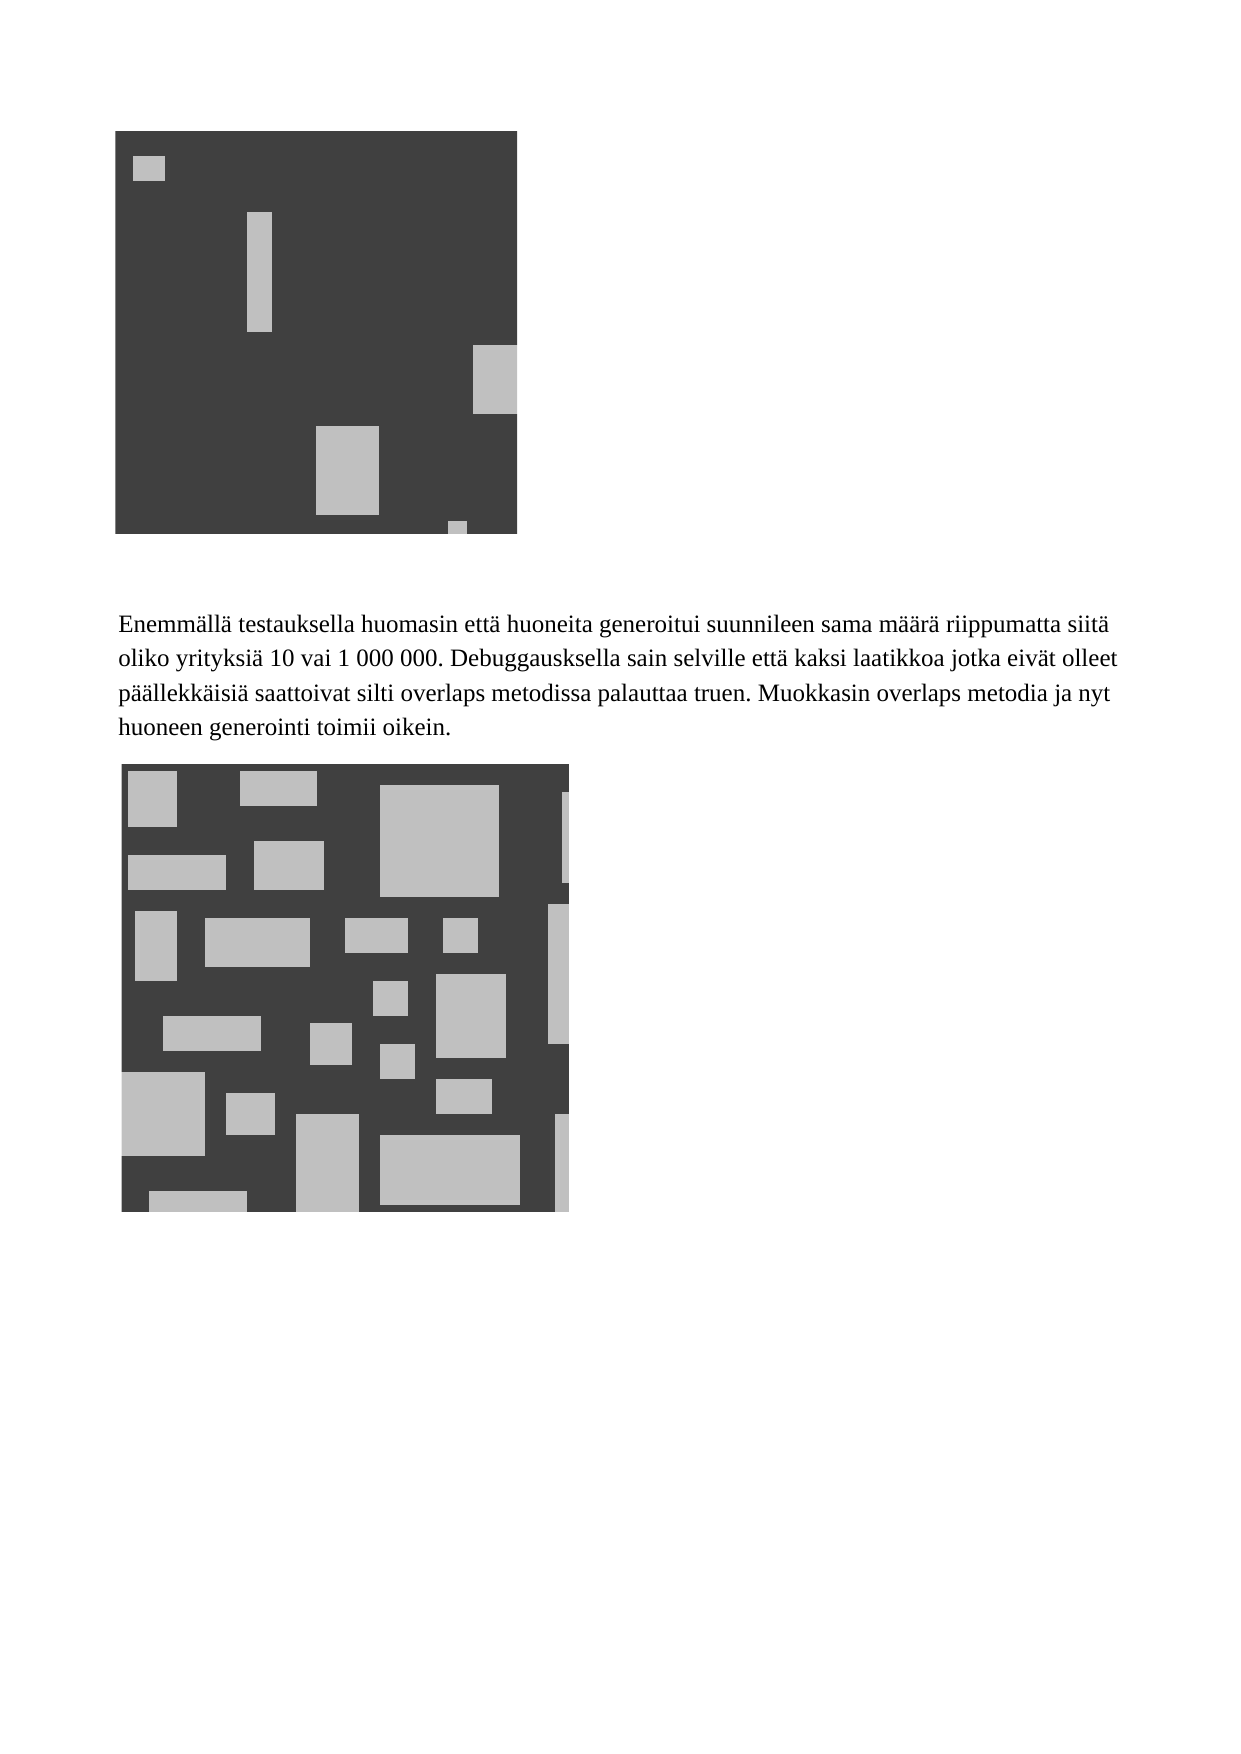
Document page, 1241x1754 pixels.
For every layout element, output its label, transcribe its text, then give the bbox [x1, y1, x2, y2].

picture [115, 131, 518, 534]
picture [121, 764, 569, 1212]
text Enemmällä testauksella huomasin että huoneita generoitui suunnileen sama määrä riippumatta siitä oliko yrityksiä 10 vai 1 000 000. Debuggausksella sain selville että kaksi laatikkoa jotka eivät olleet päällekkäisiä saattoivat silti overlaps metodissa palauttaa truen. Muokkasin overlaps metodia ja nyt huoneen generointi toimii oikein. [118, 609, 1122, 741]
